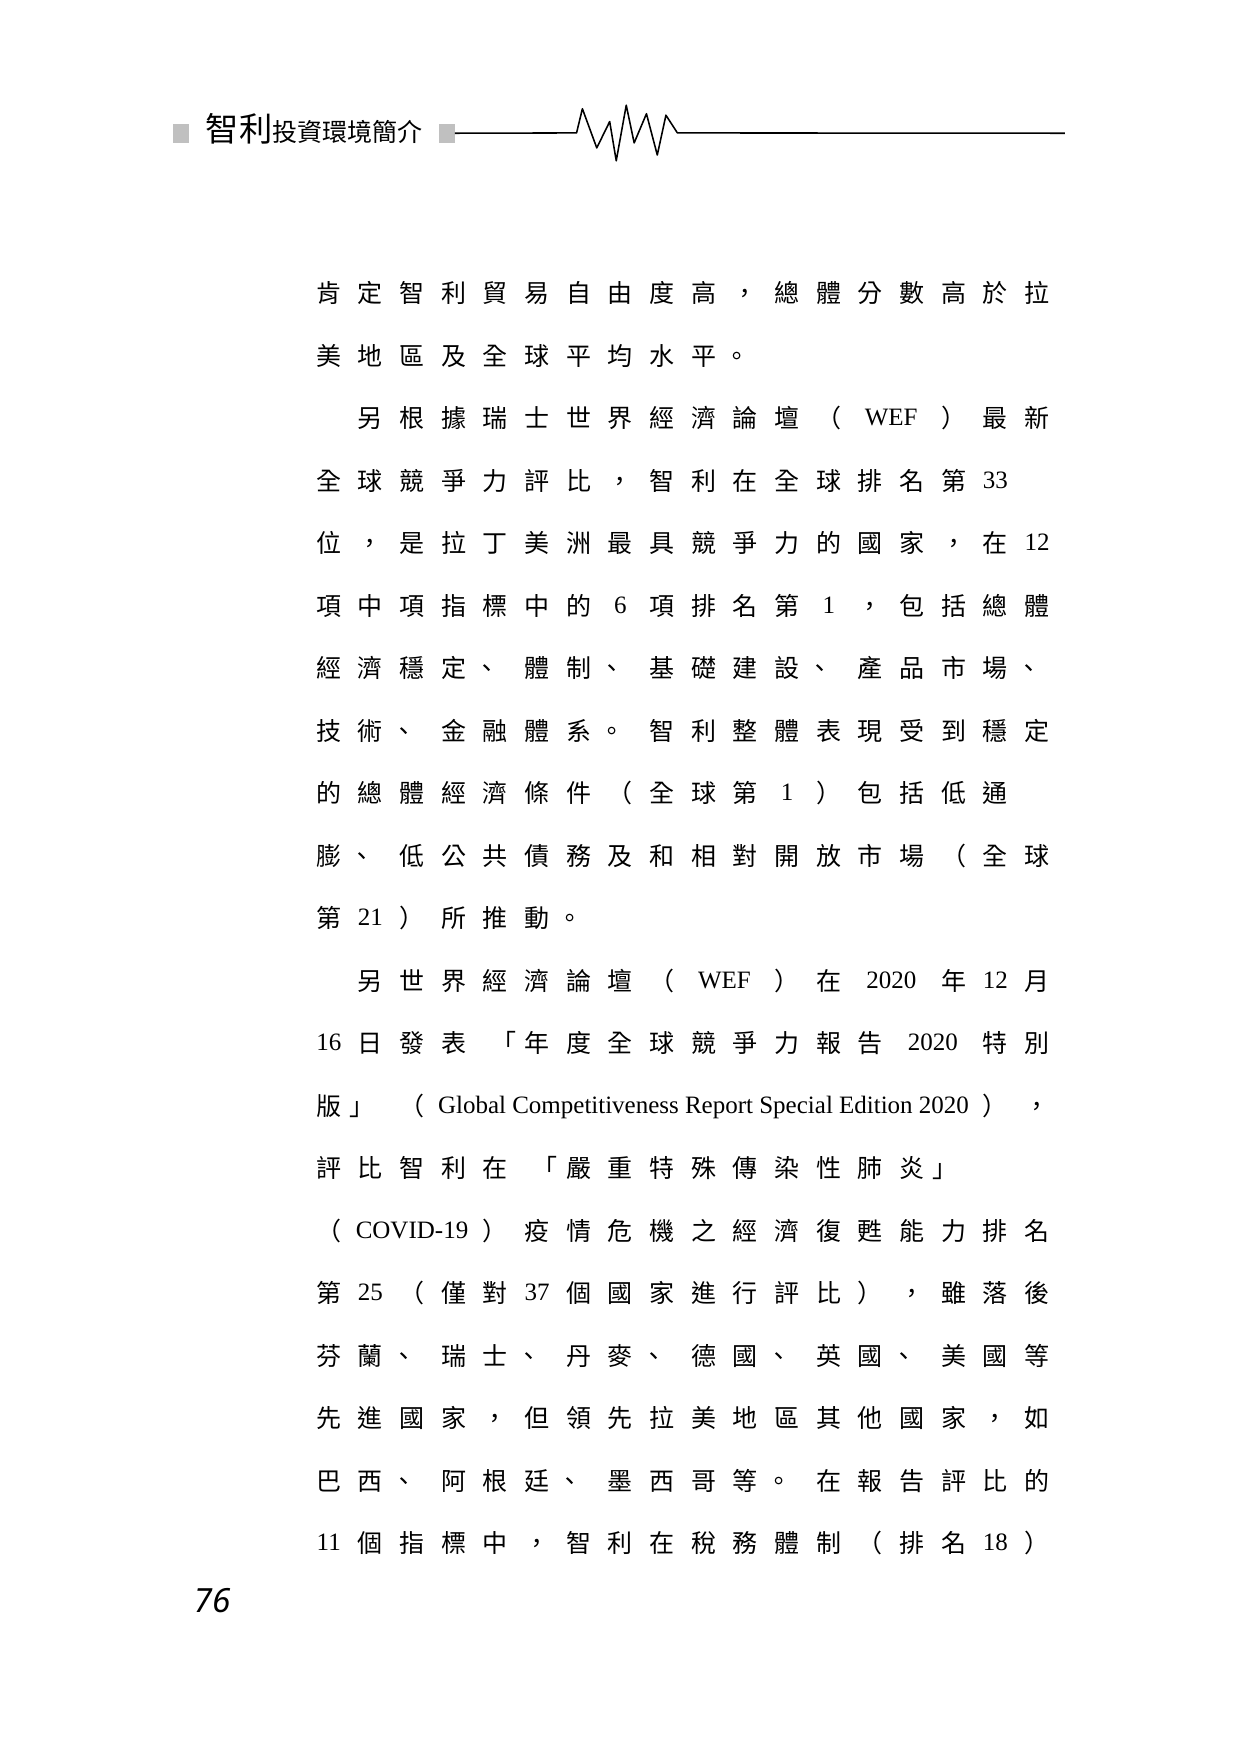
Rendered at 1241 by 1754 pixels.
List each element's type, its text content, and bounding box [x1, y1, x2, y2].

text 另根據瑞士世界經濟論壇（WEF）最新全球競爭力評比，智利在全球排名第33位，是拉丁美洲最具競爭力的國家，在12項中項指標中的6項排名第1，包括總體經濟穩定、體制、基礎建設、產品市場、技術、金融體系。智利整體表現受到穩定的總體經濟條件（全球第1）包括低通膨、低公共債務及和相對開放市場（全球第21）所推動。 [281, 375, 1058, 938]
text 肯定智利貿易自由度高，總體分數高於拉美地區及全球平均水平。 [281, 250, 1058, 375]
text 另世界經濟論壇（WEF）在2020年12月16日發表「年度全球競爭力報告2020特別版」（Global Competitiveness Report Special Edition 2020），評比智利在「嚴重特殊傳染性肺炎」（COVID-19）疫情危機之經濟復甦能力排名第25（僅對37個國家進行評比），雖落後芬蘭、瑞士、丹麥、德國、英國、美國等先進國家，但領先拉美地區其他國家，如巴西、阿根廷、墨西哥等。在報告評比的11個指標中，智利在稅務體制（排名18） [281, 938, 1058, 1563]
